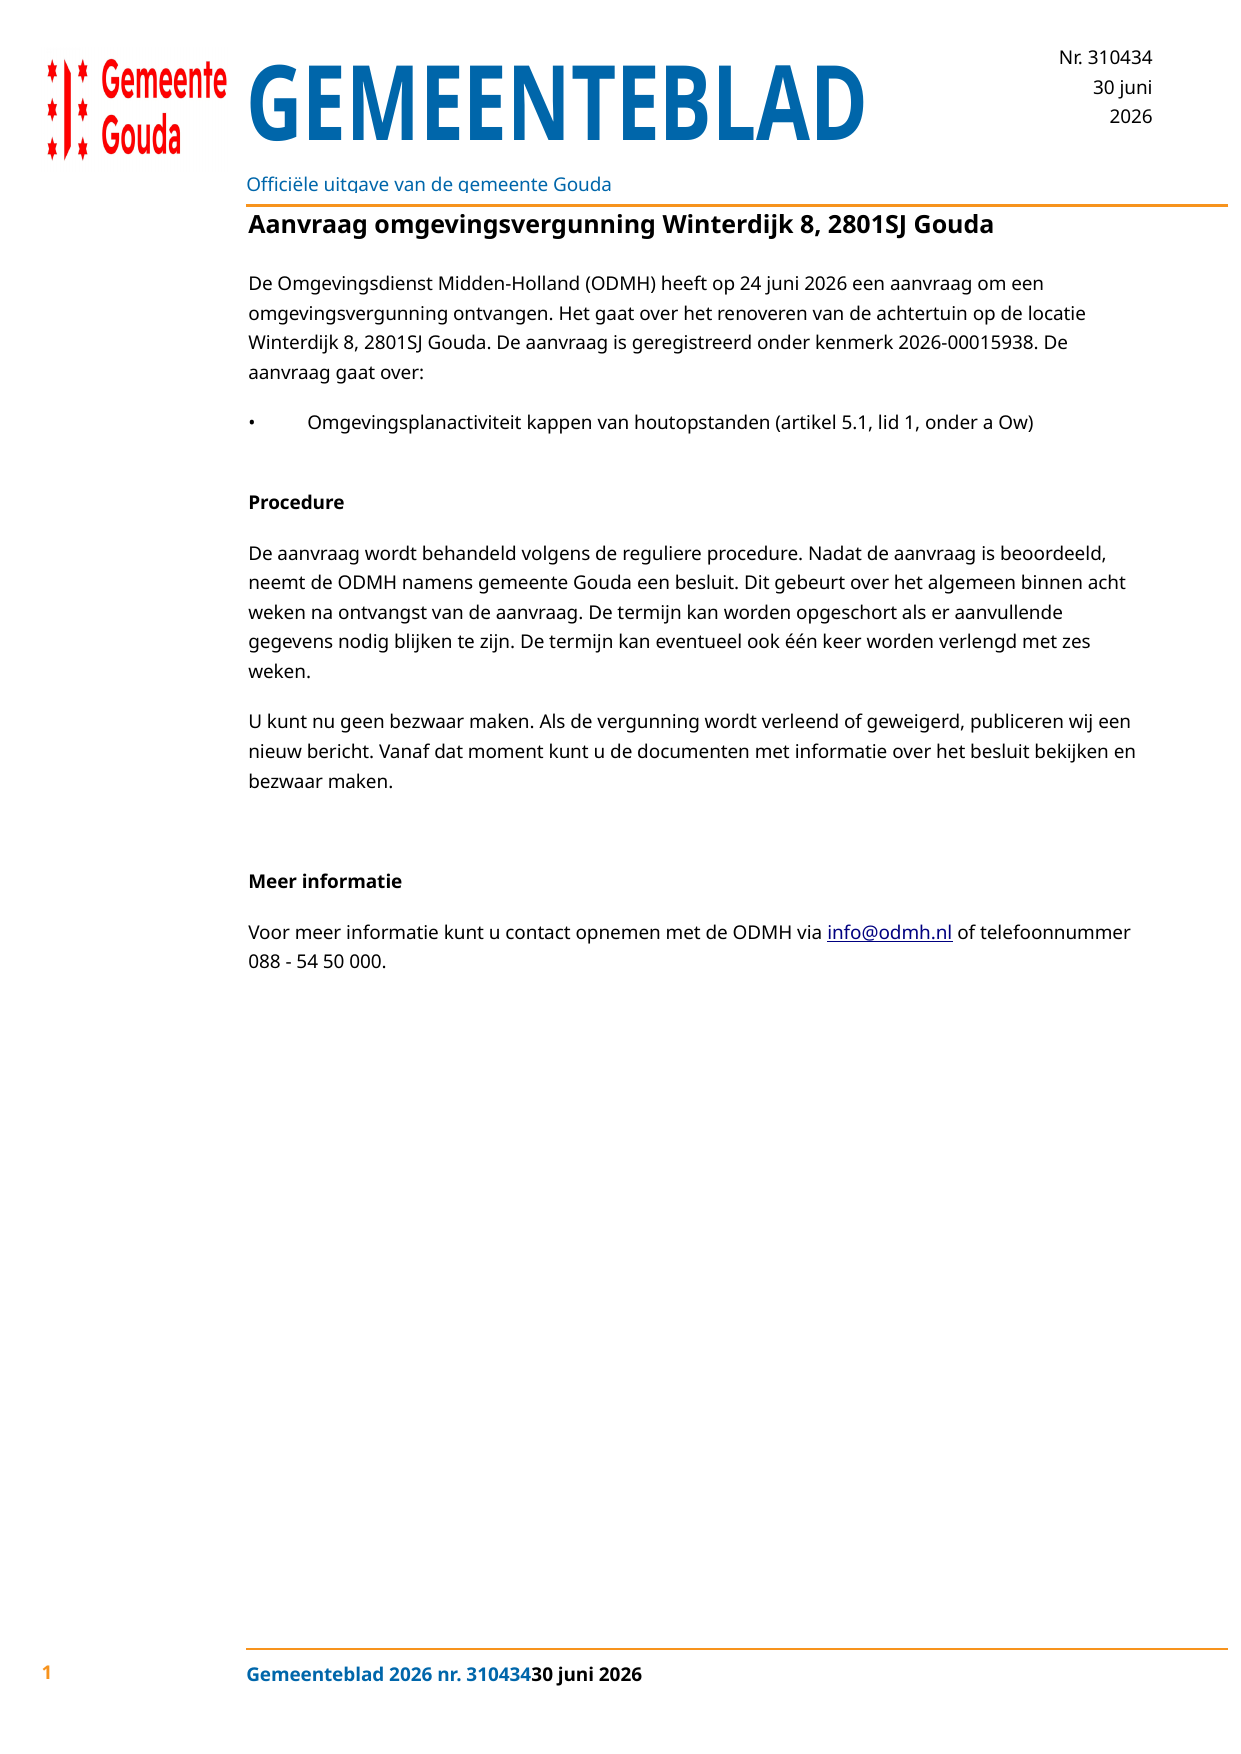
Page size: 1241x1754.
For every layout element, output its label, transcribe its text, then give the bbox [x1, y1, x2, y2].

text Procedure [248, 489, 1152, 515]
text Aanvraag omgevingsvergunning Winterdijk 8, 2801SJ Gouda [248, 207, 1152, 241]
list Omgevingsplanactiviteit kappen van houtopstanden (artikel 5.1, lid 1, onder a Ow) [248, 409, 1152, 435]
text Meer informatie [248, 869, 1152, 894]
text Voor meer informatie kunt u contact opnemen met de ODMH via info@odmh.nl of telefoonnummer 088 - 54 50 000. [248, 919, 1152, 974]
text U kunt nu geen bezwaar maken. Als de vergunning wordt verleend of geweigerd, publiceren wij een nieuw bericht. Vanaf dat moment kunt u de documenten met informatie over het besluit bekijken en bezwaar maken. [248, 709, 1152, 793]
text De Omgevingsdienst Midden-Holland (ODMH) heeft op 24 juni 2026 een aanvraag om een omgevingsvergunning ontvangen. Het gaat over het renoveren van de achtertuin op de locatie Winterdijk 8, 2801SJ Gouda. De aanvraag is geregistreerd onder kenmerk 2026-00015938. De aanvraag gaat over: [248, 270, 1152, 385]
text De aanvraag wordt behandeld volgens de reguliere procedure. Nadat de aanvraag is beoordeeld, neemt de ODMH namens gemeente Gouda een besluit. Dit gebeurt over het algemeen binnen acht weken na ontvangst van de aanvraag. De termijn kan worden opgeschort als er aanvullende gegevens nodig blijken te zijn. De termijn kan eventueel ook één keer worden verlengd met zes weken. [248, 540, 1152, 684]
picture [41, 47, 231, 172]
